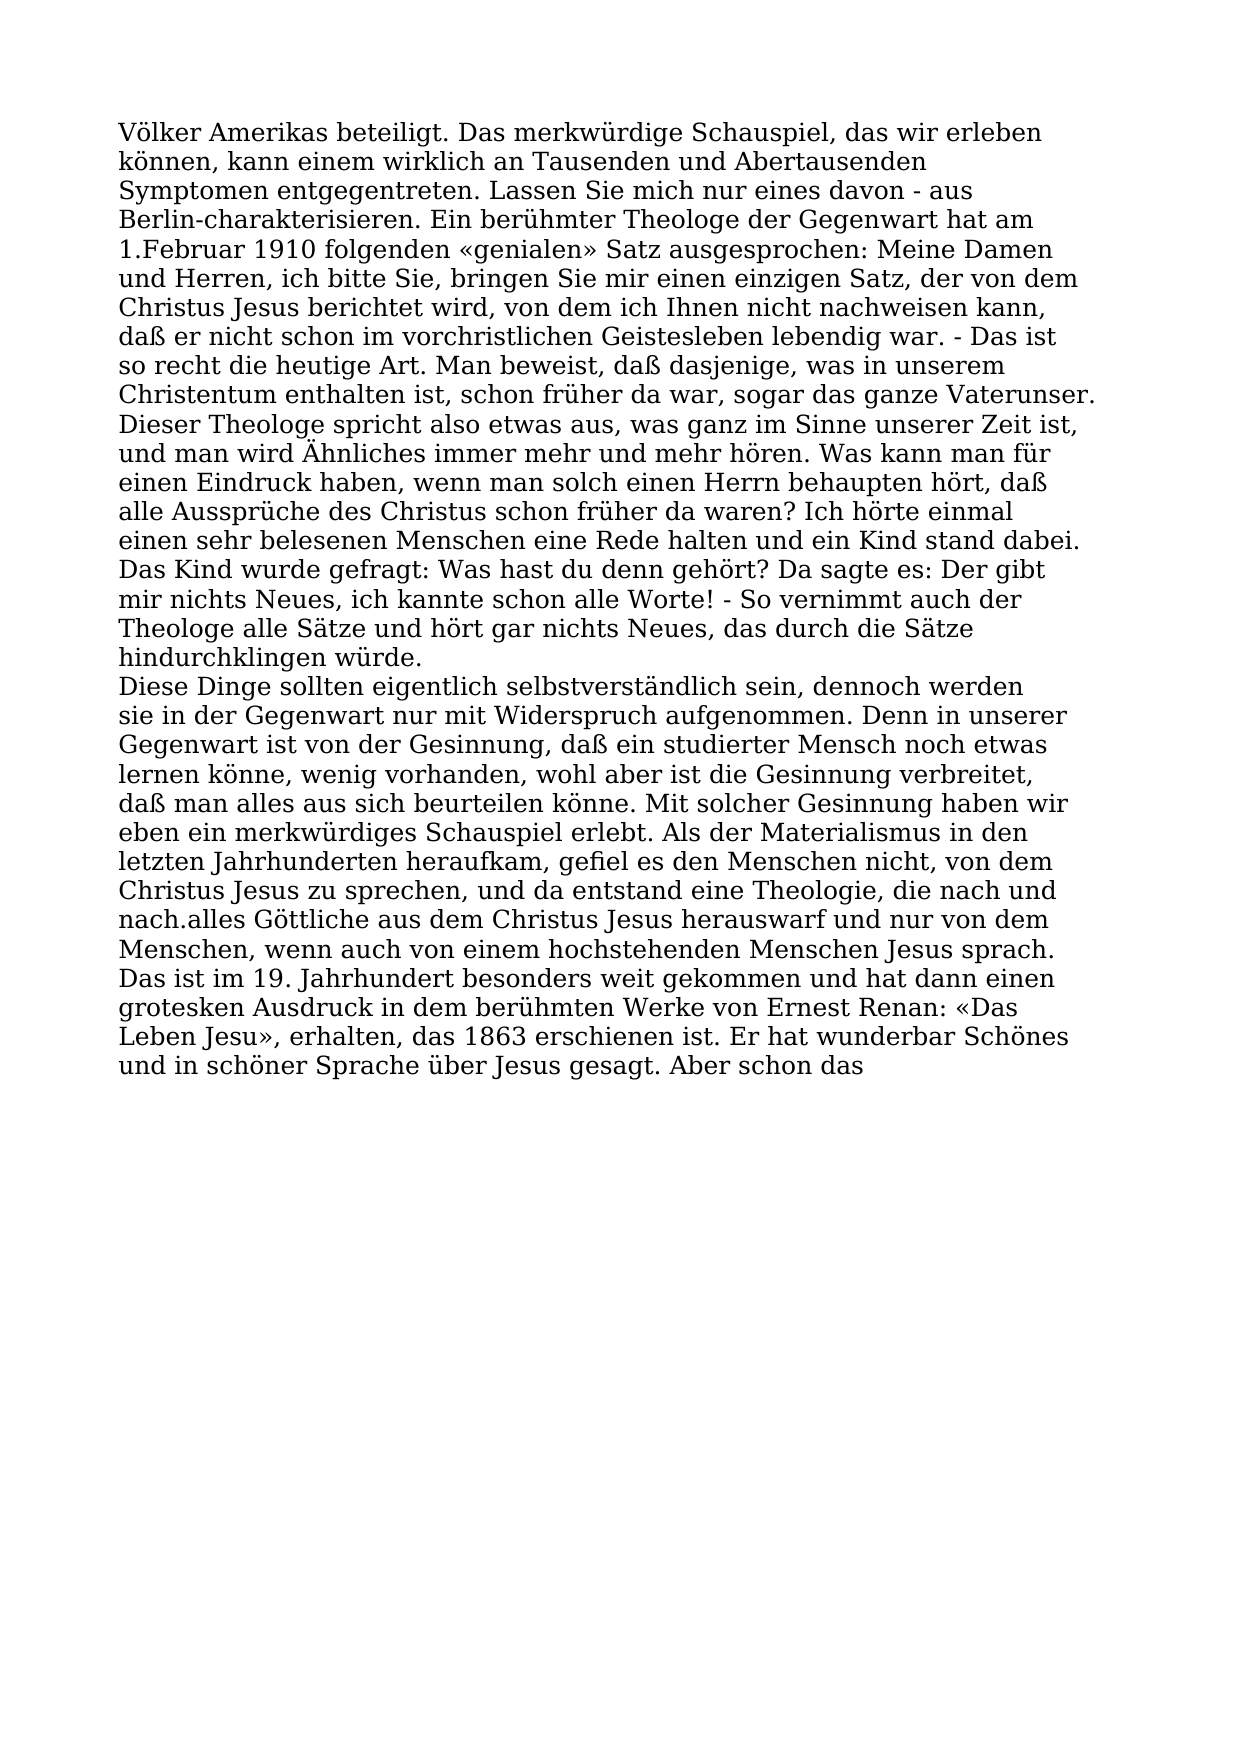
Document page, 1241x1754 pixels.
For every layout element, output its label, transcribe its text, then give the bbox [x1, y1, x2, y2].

text alle Aussprüche des Christus schon früher da waren? Ich hörte einmal [118, 497, 1122, 526]
text lernen könne, wenig vorhanden, wohl aber ist die Gesinnung verbreitet, [118, 760, 1122, 789]
text Völker Amerikas beteiligt. Das merkwürdige Schauspiel, das wir erleben [118, 118, 1122, 147]
text so recht die heutige Art. Man beweist, daß dasjenige, was in unserem [118, 351, 1122, 381]
text können, kann einem wirklich an Tausenden und Abertausenden [118, 147, 1122, 176]
text Diese Dinge sollten eigentlich selbstverständlich sein, dennoch werden [118, 672, 1122, 701]
text grotesken Ausdruck in dem berühmten Werke von Ernest Renan: «Das [118, 993, 1122, 1022]
text Christentum enthalten ist, schon früher da war, sogar das ganze Vaterunser. [118, 381, 1122, 410]
text Christus Jesus zu sprechen, und da entstand eine Theologie, die nach und [118, 876, 1122, 906]
text Berlin-charakterisieren. Ein berühmter Theologe der Gegenwart hat am [118, 206, 1122, 235]
text nach.alles Göttliche aus dem Christus Jesus herauswarf und nur von dem [118, 906, 1122, 935]
text Menschen, wenn auch von einem hochstehenden Menschen Jesus sprach. [118, 935, 1122, 964]
text daß er nicht schon im vorchristlichen Geistesleben lebendig war. - Das ist [118, 322, 1122, 351]
text und man wird Ähnliches immer mehr und mehr hören. Was kann man für [118, 439, 1122, 468]
text letzten Jahrhunderten heraufkam, gefiel es den Menschen nicht, von dem [118, 847, 1122, 876]
text und Herren, ich bitte Sie, bringen Sie mir einen einzigen Satz, der von dem [118, 264, 1122, 293]
text Theologe alle Sätze und hört gar nichts Neues, das durch die Sätze [118, 614, 1122, 643]
text eben ein merkwürdiges Schauspiel erlebt. Als der Materialismus in den [118, 818, 1122, 847]
text und in schöner Sprache über Jesus gesagt. Aber schon das [118, 1051, 1122, 1081]
text Das Kind wurde gefragt: Was hast du denn gehört? Da sagte es: Der gibt [118, 556, 1122, 585]
text Dieser Theologe spricht also etwas aus, was ganz im Sinne unserer Zeit ist, [118, 410, 1122, 439]
text daß man alles aus sich beurteilen könne. Mit solcher Gesinnung haben wir [118, 789, 1122, 818]
text 1.Februar 1910 folgenden «genialen» Satz ausgesprochen: Meine Damen [118, 235, 1122, 264]
text einen sehr belesenen Menschen eine Rede halten und ein Kind stand dabei. [118, 526, 1122, 556]
text Leben Jesu», erhalten, das 1863 erschienen ist. Er hat wunderbar Schönes [118, 1022, 1122, 1051]
text Das ist im 19. Jahrhundert besonders weit gekommen und hat dann einen [118, 964, 1122, 993]
text sie in der Gegenwart nur mit Widerspruch aufgenommen. Denn in unserer [118, 701, 1122, 731]
text mir nichts Neues, ich kannte schon alle Worte! - So vernimmt auch der [118, 585, 1122, 614]
text Symptomen entgegentreten. Lassen Sie mich nur eines davon - aus [118, 176, 1122, 206]
text Christus Jesus berichtet wird, von dem ich Ihnen nicht nachweisen kann, [118, 293, 1122, 322]
text einen Eindruck haben, wenn man solch einen Herrn behaupten hört, daß [118, 468, 1122, 497]
text hindurchklingen würde. [118, 643, 1122, 672]
text Gegenwart ist von der Gesinnung, daß ein studierter Mensch noch etwas [118, 731, 1122, 760]
